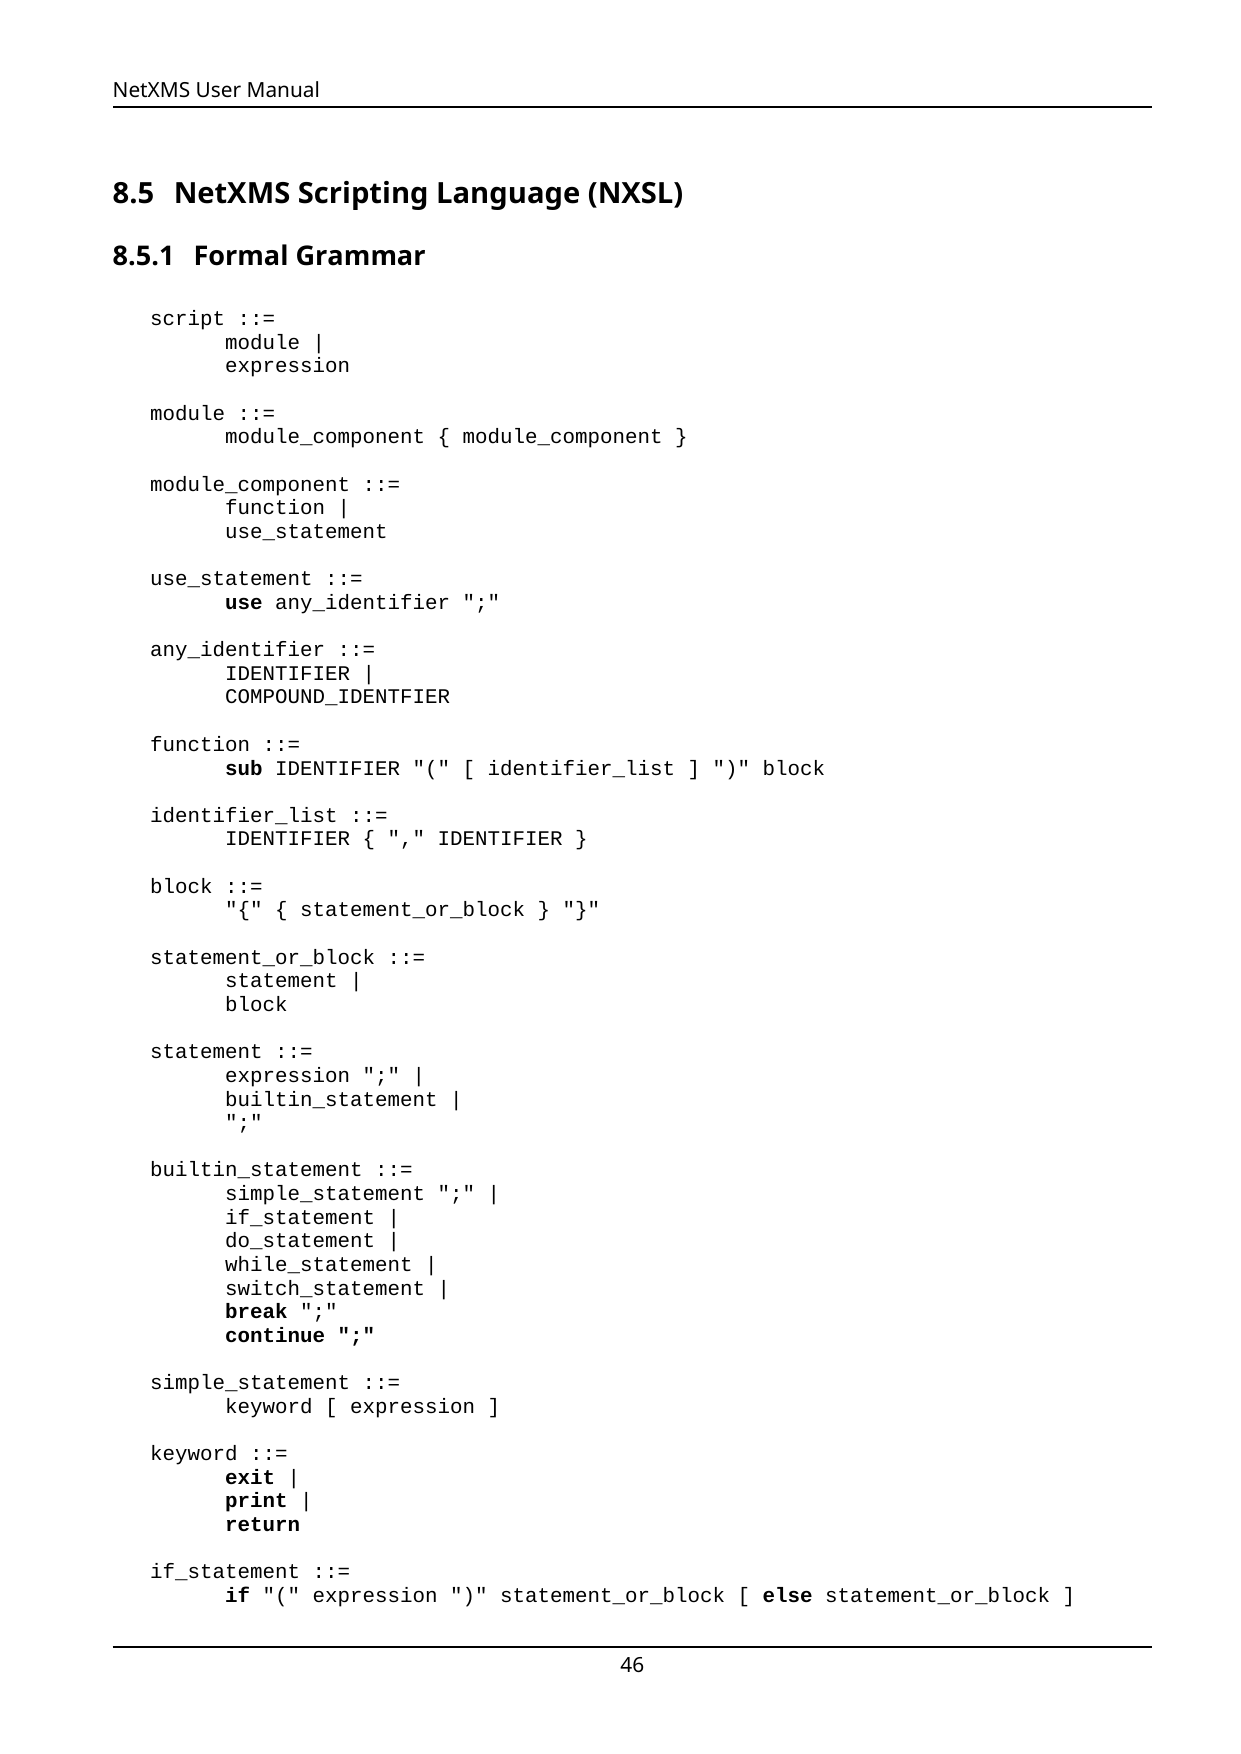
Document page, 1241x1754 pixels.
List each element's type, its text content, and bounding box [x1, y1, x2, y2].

text block [150, 994, 1152, 1018]
text if "(" expression ")" statement_or_block [ else statement_or_block ] [150, 1585, 1152, 1609]
text module ::= [150, 403, 1152, 426]
text break ";" [150, 1301, 1152, 1325]
text keyword [ expression ] [150, 1396, 1152, 1419]
text simple_statement ";" | [150, 1183, 1152, 1207]
text continue ";" [150, 1325, 1152, 1349]
text sub IDENTIFIER "(" [ identifier_list ] ")" block [150, 757, 1152, 781]
text use_statement ::= [150, 568, 1152, 592]
text while_statement | [150, 1254, 1152, 1278]
text statement_or_block ::= [150, 947, 1152, 970]
text expression [150, 356, 1152, 379]
subtitle NetXMS Scripting Language (NXSL) [112, 172, 1152, 212]
text module | [150, 332, 1152, 356]
text return [150, 1514, 1152, 1538]
text any_identifier ::= [150, 639, 1152, 663]
text IDENTIFIER { "," IDENTIFIER } [150, 828, 1152, 852]
subtitle Formal Grammar [112, 237, 1152, 273]
text statement | [150, 970, 1152, 994]
text function | [150, 497, 1152, 521]
text block ::= [150, 876, 1152, 899]
text builtin_statement | [150, 1088, 1152, 1112]
text if_statement | [150, 1207, 1152, 1230]
text function ::= [150, 734, 1152, 757]
text "{" { statement_or_block } "}" [150, 899, 1152, 923]
text if_statement ::= [150, 1561, 1152, 1585]
text COMPOUND_IDENTFIER [150, 687, 1152, 710]
text use any_identifier ";" [150, 592, 1152, 616]
text IDENTIFIER | [150, 663, 1152, 687]
text module_component ::= [150, 474, 1152, 497]
text use_statement [150, 521, 1152, 545]
text builtin_statement ::= [150, 1159, 1152, 1183]
text print | [150, 1491, 1152, 1514]
text do_statement | [150, 1230, 1152, 1254]
text keyword ::= [150, 1443, 1152, 1467]
text script ::= [150, 308, 1152, 332]
text module_component { module_component } [150, 426, 1152, 450]
text statement ::= [150, 1041, 1152, 1065]
text simple_statement ::= [150, 1372, 1152, 1396]
text expression ";" | [150, 1065, 1152, 1088]
text ";" [150, 1112, 1152, 1136]
text identifier_list ::= [150, 805, 1152, 828]
text switch_statement | [150, 1278, 1152, 1301]
text exit | [150, 1467, 1152, 1491]
